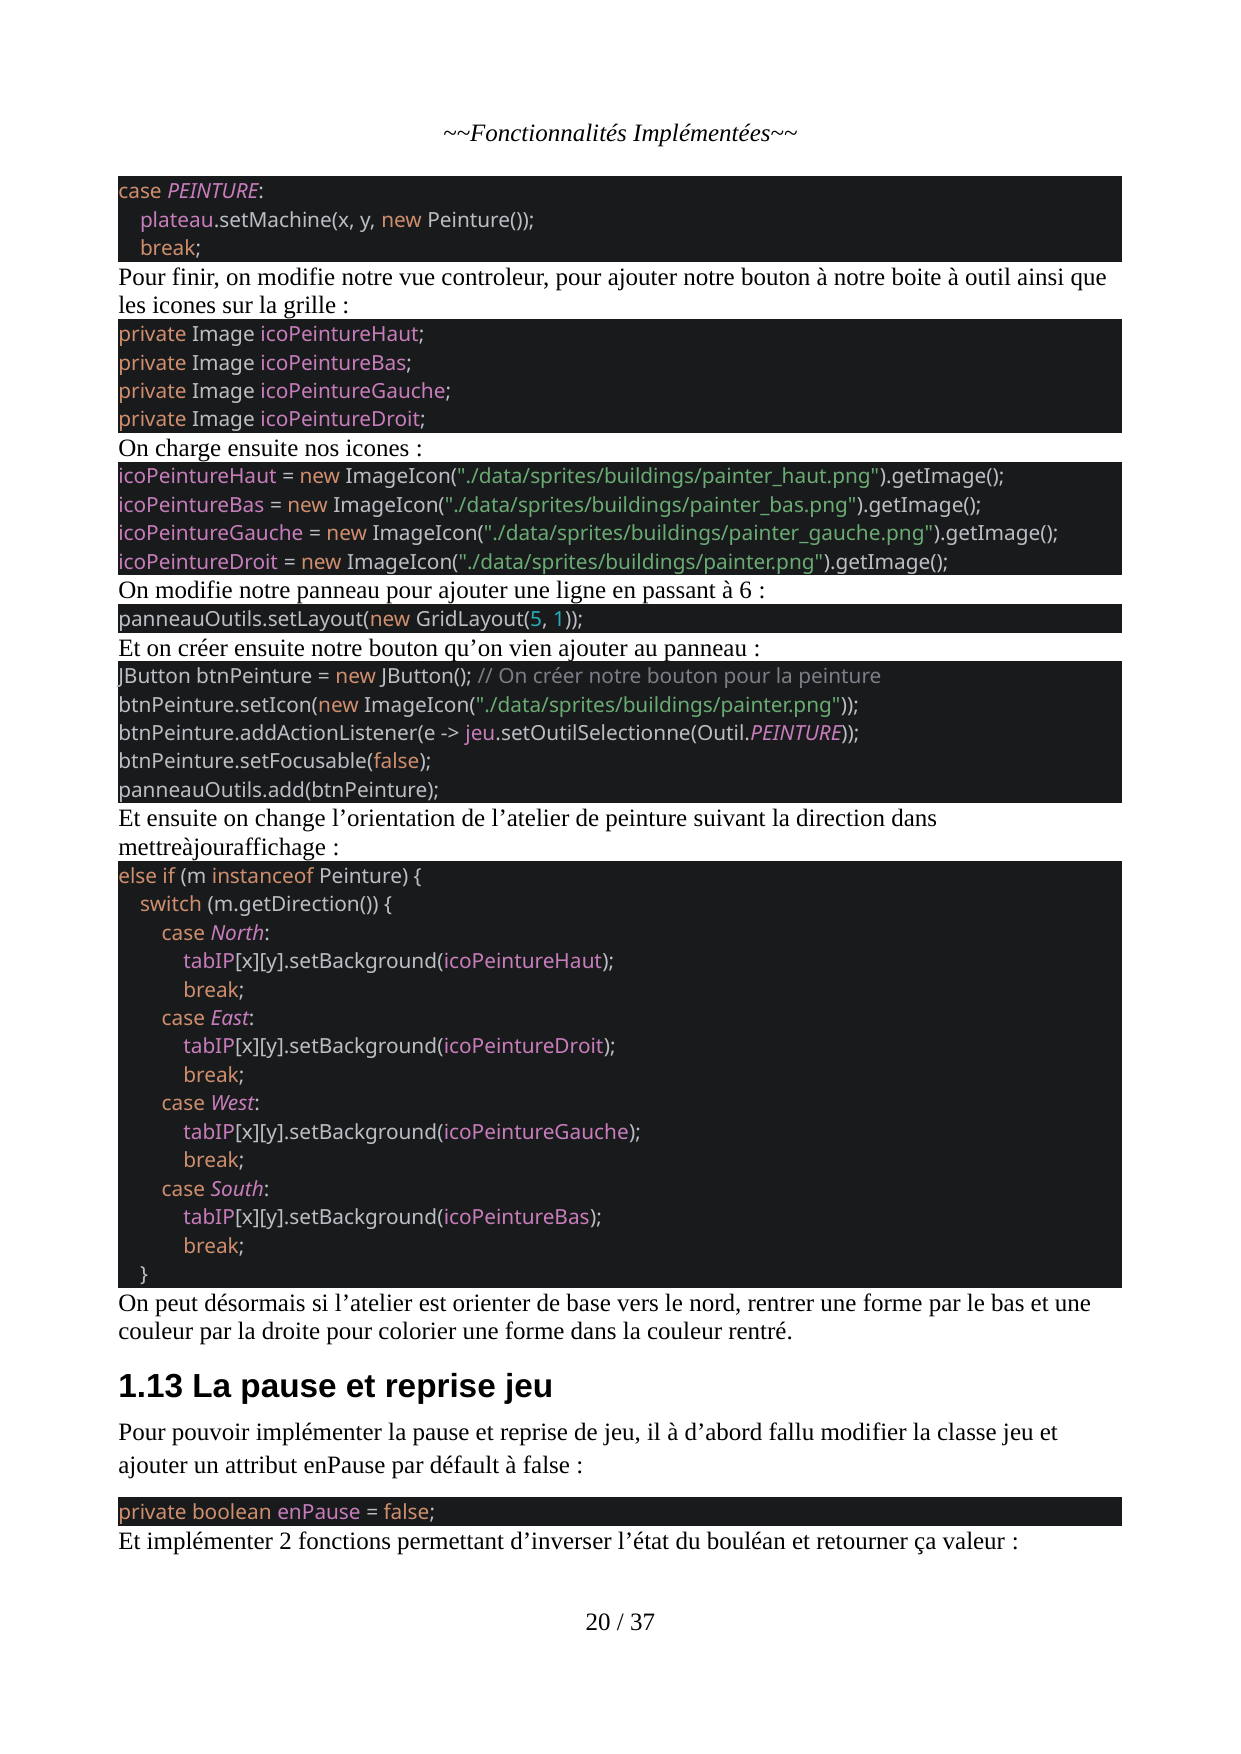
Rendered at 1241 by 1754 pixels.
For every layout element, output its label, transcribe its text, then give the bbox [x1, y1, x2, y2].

text case PEINTURE: plateau.setMachine(x, y, new Peinture()); break; [118, 176, 1122, 262]
text btnPeinture.addActionListener(e -> jeu.setOutilSelectionne(Outil.PEINTURE)); [118, 718, 1122, 747]
text else if (m instanceof Peinture) { switch (m.getDirection()) { case North: tabIP[x][y].setBackground(icoPeintureHaut); break; case East: tabIP[x][y].setBackground(icoPeintureDroit); break; case West: tabIP[x][y].setBackground(icoPeintureGauche); break; case South: tabIP[x][y].setBackground(icoPeintureBas); break; } [118, 861, 1122, 1288]
text On peut désormais si l’atelier est orienter de base vers le nord, rentrer une forme par le bas et une couleur par la droite pour colorier une forme dans la couleur rentré. [118, 1288, 1122, 1345]
text Et ensuite on change l’orientation de l’atelier de peinture suivant la direction dans mettreàjouraffichage : [118, 803, 1122, 861]
text private Image icoPeintureHaut; private Image icoPeintureBas; private Image icoPeintureGauche; private Image icoPeintureDroit; [118, 319, 1122, 433]
text private boolean enPause = false; [118, 1497, 1122, 1526]
text On charge ensuite nos icones : [118, 433, 1122, 462]
text Et on créer ensuite notre bouton qu’on vien ajouter au panneau : [118, 633, 1122, 661]
text btnPeinture.setIcon(new ImageIcon("./data/sprites/buildings/painter.png")); [118, 690, 1122, 718]
text panneauOutils.add(btnPeinture); [118, 775, 1122, 803]
text panneauOutils.setLayout(new GridLayout(5, 1)); [118, 604, 1122, 633]
text JButton btnPeinture = new JButton(); // On créer notre bouton pour la peinture [118, 661, 1122, 690]
text btnPeinture.setFocusable(false); [118, 747, 1122, 775]
text Pour pouvoir implémenter la pause et reprise de jeu, il à d’abord fallu modifier la classe jeu et ajouter un attribut enPause par défault à false : [118, 1417, 1122, 1479]
text On modifie notre panneau pour ajouter une ligne en passant à 6 : [118, 575, 1122, 604]
subtitle La pause et reprise jeu [118, 1366, 1122, 1404]
text icoPeintureHaut = new ImageIcon("./data/sprites/buildings/painter_haut.png").getImage(); icoPeintureBas = new ImageIcon("./data/sprites/buildings/painter_bas.png").getImage(); icoPeintureGauche = new ImageIcon("./data/sprites/buildings/painter_gauche.png").getImage(); icoPeintureDroit = new ImageIcon("./data/sprites/buildings/painter.png").getImage(); [118, 462, 1122, 575]
text Pour finir, on modifie notre vue controleur, pour ajouter notre bouton à notre boite à outil ainsi que les icones sur la grille : [118, 262, 1122, 319]
text Et implémenter 2 fonctions permettant d’inverser l’état du bouléan et retourner ça valeur : [118, 1526, 1122, 1555]
